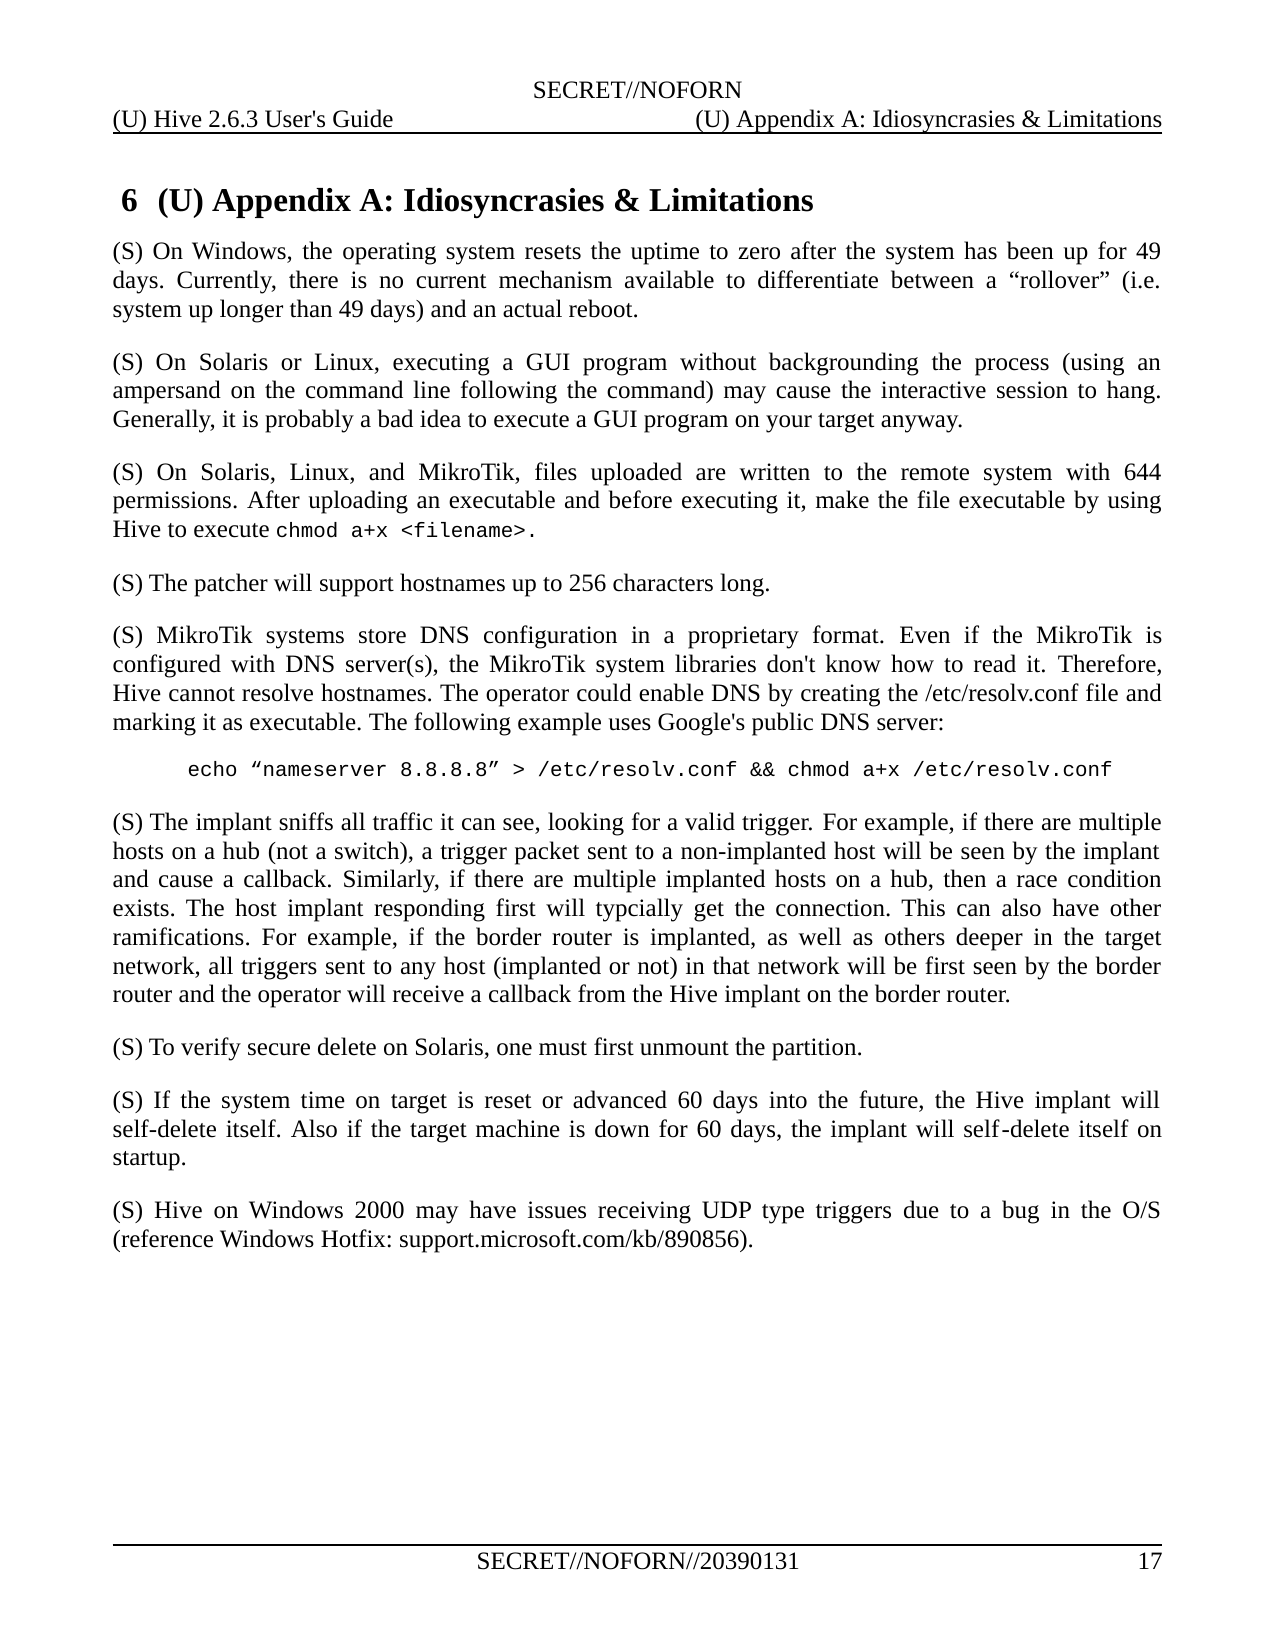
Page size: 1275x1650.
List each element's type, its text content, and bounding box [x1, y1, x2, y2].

text (S) The patcher will support hostnames up to 256 characters long. [112, 568, 1162, 597]
text (S) If the system time on target is reset or advanced 60 days into the future, the Hive implant will self‑delete itself. Also if the target machine is down for 60 days, the implant will self‑delete itself on startup. [112, 1085, 1162, 1171]
text (S) MikroTik systems store DNS configuration in a proprietary format. Even if the MikroTik is configured with DNS server(s), the MikroTik system libraries don't know how to read it. Therefore, Hive cannot resolve hostnames. The operator could enable DNS by creating the /etc/resolv.conf file and marking it as executable. The following example uses Google's public DNS server: [112, 621, 1162, 736]
text (S) On Windows, the operating system resets the uptime to zero after the system has been up for 49 days. Currently, there is no current mechanism available to differentiate between a “rollover” (i.e. system up longer than 49 days) and an actual reboot. [112, 236, 1162, 323]
text echo “nameserver 8.8.8.8” > /etc/resolv.conf && chmod a+x /etc/resolv.conf [187, 759, 1162, 783]
text (S) To verify secure delete on Solaris, one must first unmount the partition. [112, 1032, 1162, 1061]
text (S) Hive on Windows 2000 may have issues receiving UDP type triggers due to a bug in the O/S (reference Windows Hotfix: support.microsoft.com/kb/890856). [112, 1195, 1162, 1253]
text (S) On Solaris, Linux, and MikroTik, files uploaded are written to the remote system with 644 permissions. After uploading an executable and before executing it, make the file executable by using Hive to execute chmod a+x <filename>. [112, 457, 1162, 544]
text (S) The implant sniffs all traffic it can see, looking for a valid trigger. For example, if there are multiple hosts on a hub (not a switch), a trigger packet sent to a non-implanted host will be seen by the implant and cause a callback. Similarly, if there are multiple implanted hosts on a hub, then a race condition exists. The host implant responding first will typcially get the connection. This can also have other ramifications. For example, if the border router is implanted, as well as others deeper in the target network, all triggers sent to any host (implanted or not) in that network will be first seen by the border router and the operator will receive a callback from the Hive implant on the border router. [112, 807, 1162, 1008]
text (S) On Solaris or Linux, executing a GUI program without backgrounding the process (using an ampersand on the command line following the command) may cause the interactive session to hang. Generally, it is probably a bad idea to execute a GUI program on your target anyway. [112, 347, 1162, 433]
subtitle (U) Appendix A: Idiosyncrasies & Limitations [112, 180, 1162, 218]
